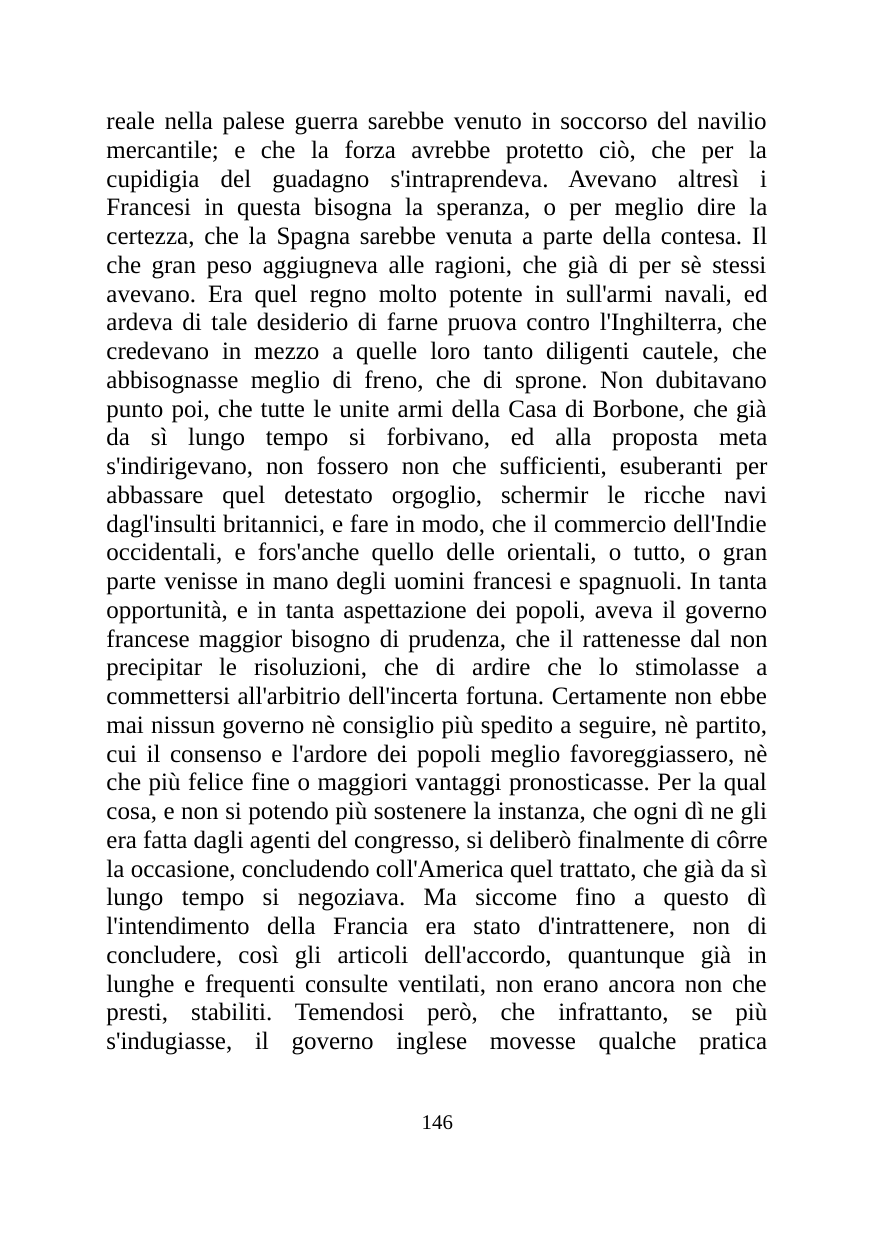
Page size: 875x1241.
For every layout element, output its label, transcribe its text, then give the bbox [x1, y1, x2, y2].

text reale nella palese guerra sarebbe venuto in soccorso del navilio mercantile; e che la forza avrebbe protetto ciò, che per la cupidigia del guadagno s'intraprendeva. Avevano altresì i Francesi in questa bisogna la speranza, o per meglio dire la certezza, che la Spagna sarebbe venuta a parte della contesa. Il che gran peso aggiugneva alle ragioni, che già di per sè stessi avevano. Era quel regno molto potente in sull'armi navali, ed ardeva di tale desiderio di farne pruova contro l'Inghilterra, che credevano in mezzo a quelle loro tanto diligenti cautele, che abbisognasse meglio di freno, che di sprone. Non dubitavano punto poi, che tutte le unite armi della Casa di Borbone, che già da sì lungo tempo si forbivano, ed alla proposta meta s'indirigevano, non fossero non che sufficienti, esuberanti per abbassare quel detestato orgoglio, schermir le ricche navi dagl'insulti britannici, e fare in modo, che il commercio dell'Indie occidentali, e fors'anche quello delle orientali, o tutto, o gran parte venisse in mano degli uomini francesi e spagnuoli. In tanta opportunità, e in tanta aspettazione dei popoli, aveva il governo francese maggior bisogno di prudenza, che il rattenesse dal non precipitar le risoluzioni, che di ardire che lo stimolasse a commettersi all'arbitrio dell'incerta fortuna. Certamente non ebbe mai nissun governo nè consiglio più spedito a seguire, nè partito, cui il consenso e l'ardore dei popoli meglio favoreggiassero, nè che più felice fine o maggiori vantaggi pronosticasse. Per la qual cosa, e non si potendo più sostenere la instanza, che ogni dì ne gli era fatta dagli agenti del congresso, si deliberò finalmente di côrre la occasione, concludendo coll'America quel trattato, che già da sì lungo tempo si negoziava. Ma siccome fino a questo dì l'intendimento della Francia era stato d'intrattenere, non di concludere, così gli articoli dell'accordo, quantunque già in lunghe e frequenti consulte ventilati, non erano ancora non che presti, stabiliti. Temendosi però, che infrattanto, se più s'indugiasse, il governo inglese movesse qualche pratica [106, 106, 768, 1055]
